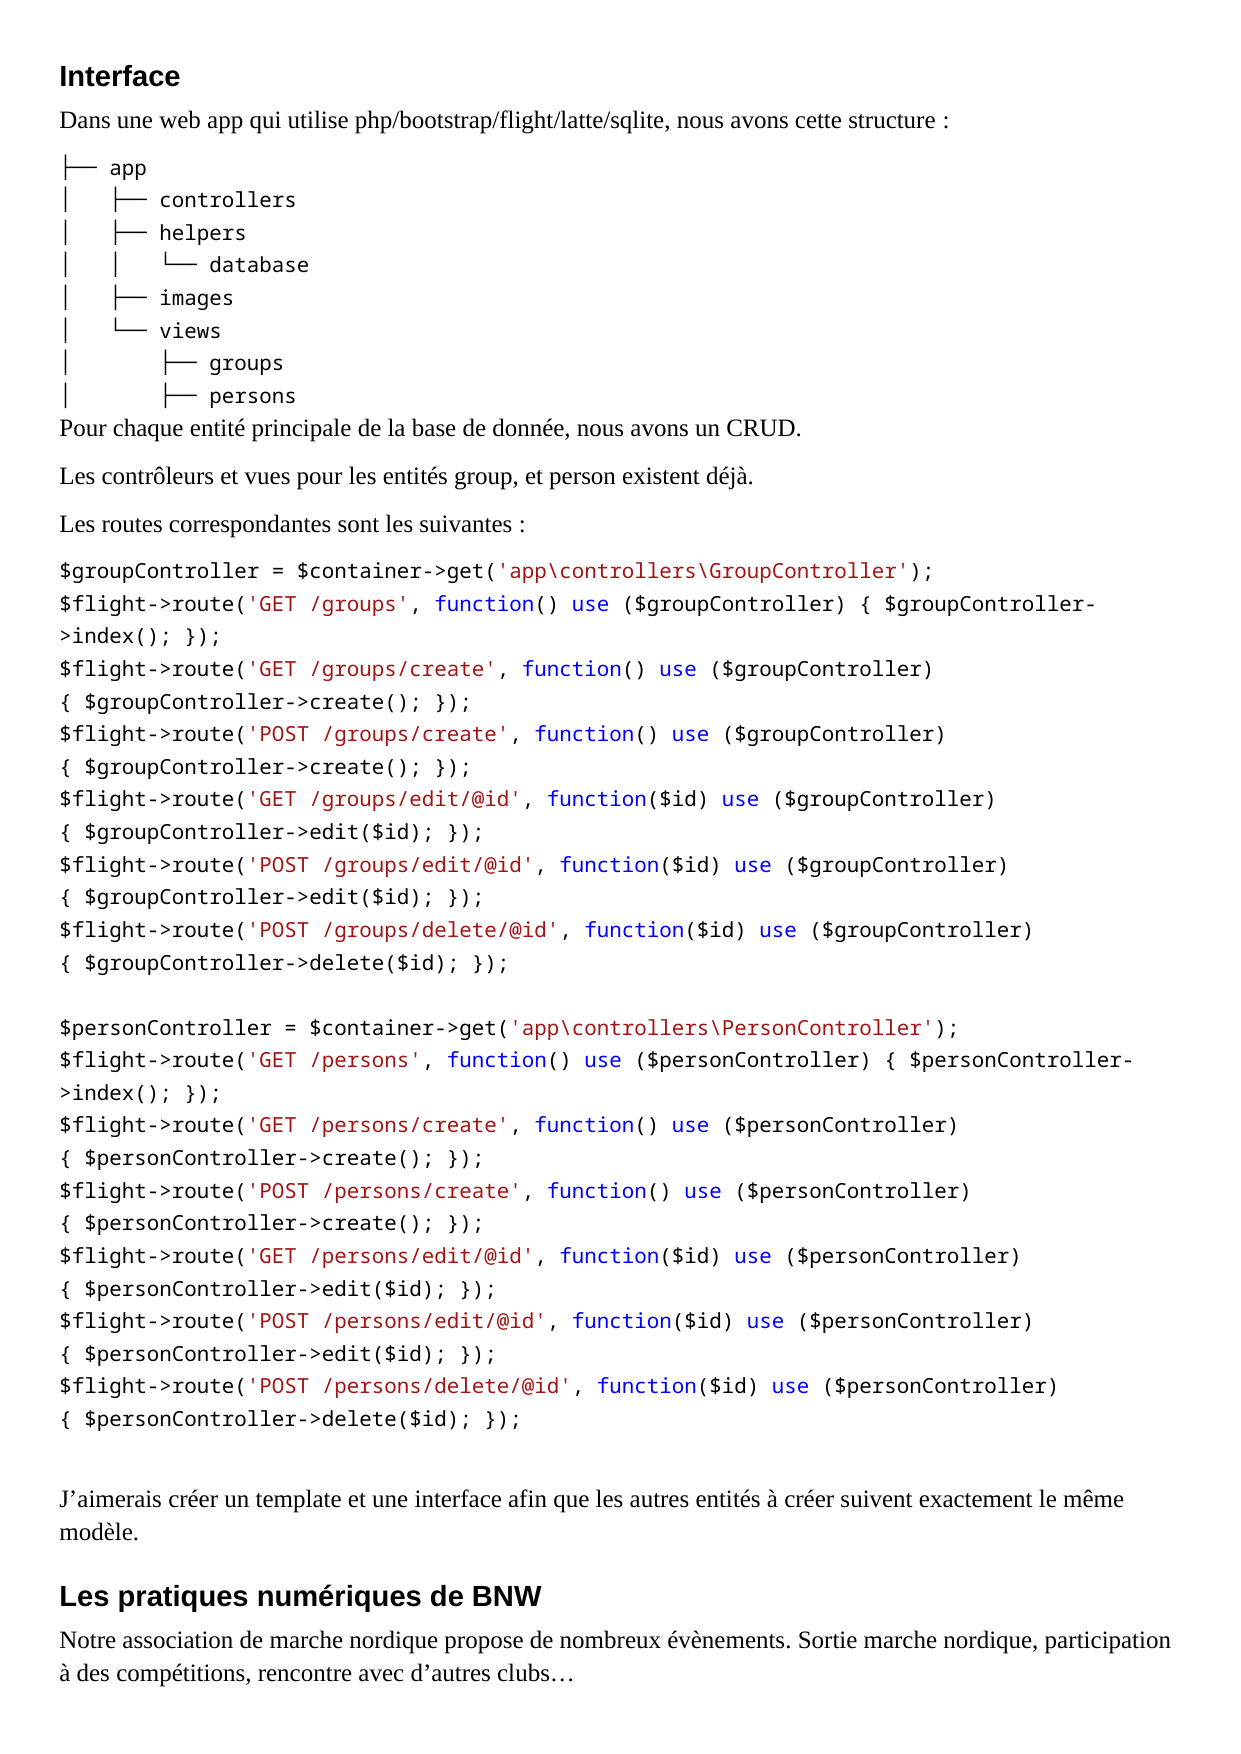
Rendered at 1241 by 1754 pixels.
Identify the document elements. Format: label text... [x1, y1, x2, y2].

text $flight->route('POST /persons/delete/@id', function($id) use ($personController) { $personController->delete($id); }); [59, 1371, 1181, 1432]
text $groupController = $container->get('app\controllers\GroupController'); [59, 556, 1181, 585]
text │ │ └── database [59, 251, 1181, 279]
text $flight->route('GET /groups', function() use ($groupController) { $groupController->index(); }); [59, 589, 1181, 650]
text $flight->route('GET /persons/edit/@id', function($id) use ($personController) { $personController->edit($id); }); [59, 1241, 1181, 1302]
text │ ├── persons [59, 381, 1181, 409]
subtitle Interface [59, 59, 1181, 93]
text $flight->route('POST /groups/edit/@id', function($id) use ($groupController) { $groupController->edit($id); }); [59, 850, 1181, 911]
text $flight->route('POST /groups/create', function() use ($groupController) { $groupController->create(); }); [59, 719, 1181, 780]
text $flight->route('GET /groups/create', function() use ($groupController) { $groupController->create(); }); [59, 654, 1181, 715]
text $flight->route('POST /persons/create', function() use ($personController) { $personController->create(); }); [59, 1176, 1181, 1237]
text │ └── views [59, 316, 1181, 344]
text Les contrôleurs et vues pour les entités group, et person existent déjà. [59, 461, 1181, 490]
text Notre association de marche nordique propose de nombreux évènements. Sortie marche nordique, participation à des compétitions, rencontre avec d’autres clubs… [59, 1626, 1181, 1687]
text Les routes correspondantes sont les suivantes : [59, 509, 1181, 537]
text $flight->route('POST /groups/delete/@id', function($id) use ($groupController) { $groupController->delete($id); }); [59, 915, 1181, 976]
text Pour chaque entité principale de la base de donnée, nous avons un CRUD. [59, 413, 1181, 442]
text │ ├── groups [59, 348, 1181, 377]
text │ ├── controllers [59, 185, 1181, 214]
text $flight->route('POST /persons/edit/@id', function($id) use ($personController) { $personController->edit($id); }); [59, 1306, 1181, 1367]
text $flight->route('GET /persons', function() use ($personController) { $personController->index(); }); [59, 1045, 1181, 1106]
text $flight->route('GET /persons/create', function() use ($personController) { $personController->create(); }); [59, 1111, 1181, 1172]
text │ ├── helpers [59, 218, 1181, 246]
text ├── app [59, 153, 1181, 181]
text │ ├── images [59, 283, 1181, 312]
subtitle Les pratiques numériques de BNW [59, 1579, 1181, 1613]
text J’aimerais créer un template et une interface afin que les autres entités à créer suivent exactement le même modèle. [59, 1484, 1181, 1546]
text $personController = $container->get('app\controllers\PersonController'); [59, 1013, 1181, 1041]
text $flight->route('GET /groups/edit/@id', function($id) use ($groupController) { $groupController->edit($id); }); [59, 784, 1181, 846]
text Dans une web app qui utilise php/bootstrap/flight/latte/sqlite, nous avons cette structure : [59, 105, 1181, 134]
